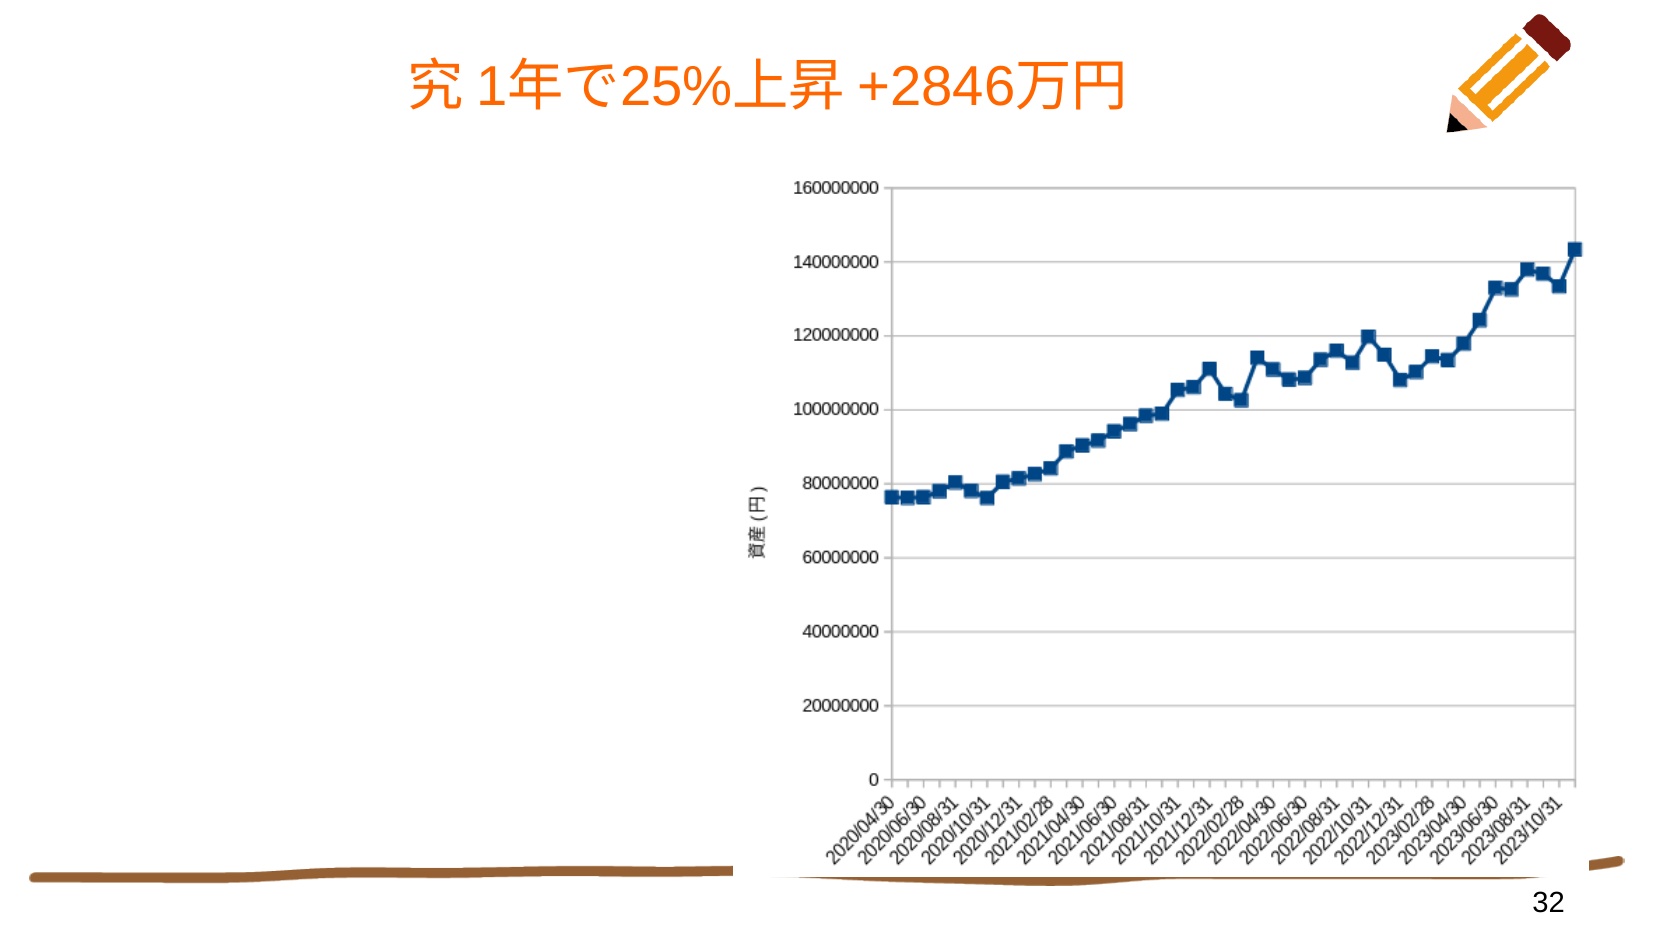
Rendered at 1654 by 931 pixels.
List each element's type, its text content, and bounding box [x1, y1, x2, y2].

picture [1446, 14, 1571, 133]
picture [29, 173, 1625, 886]
title 究 1年で25%上昇 +2846万円 [88, 29, 1447, 133]
